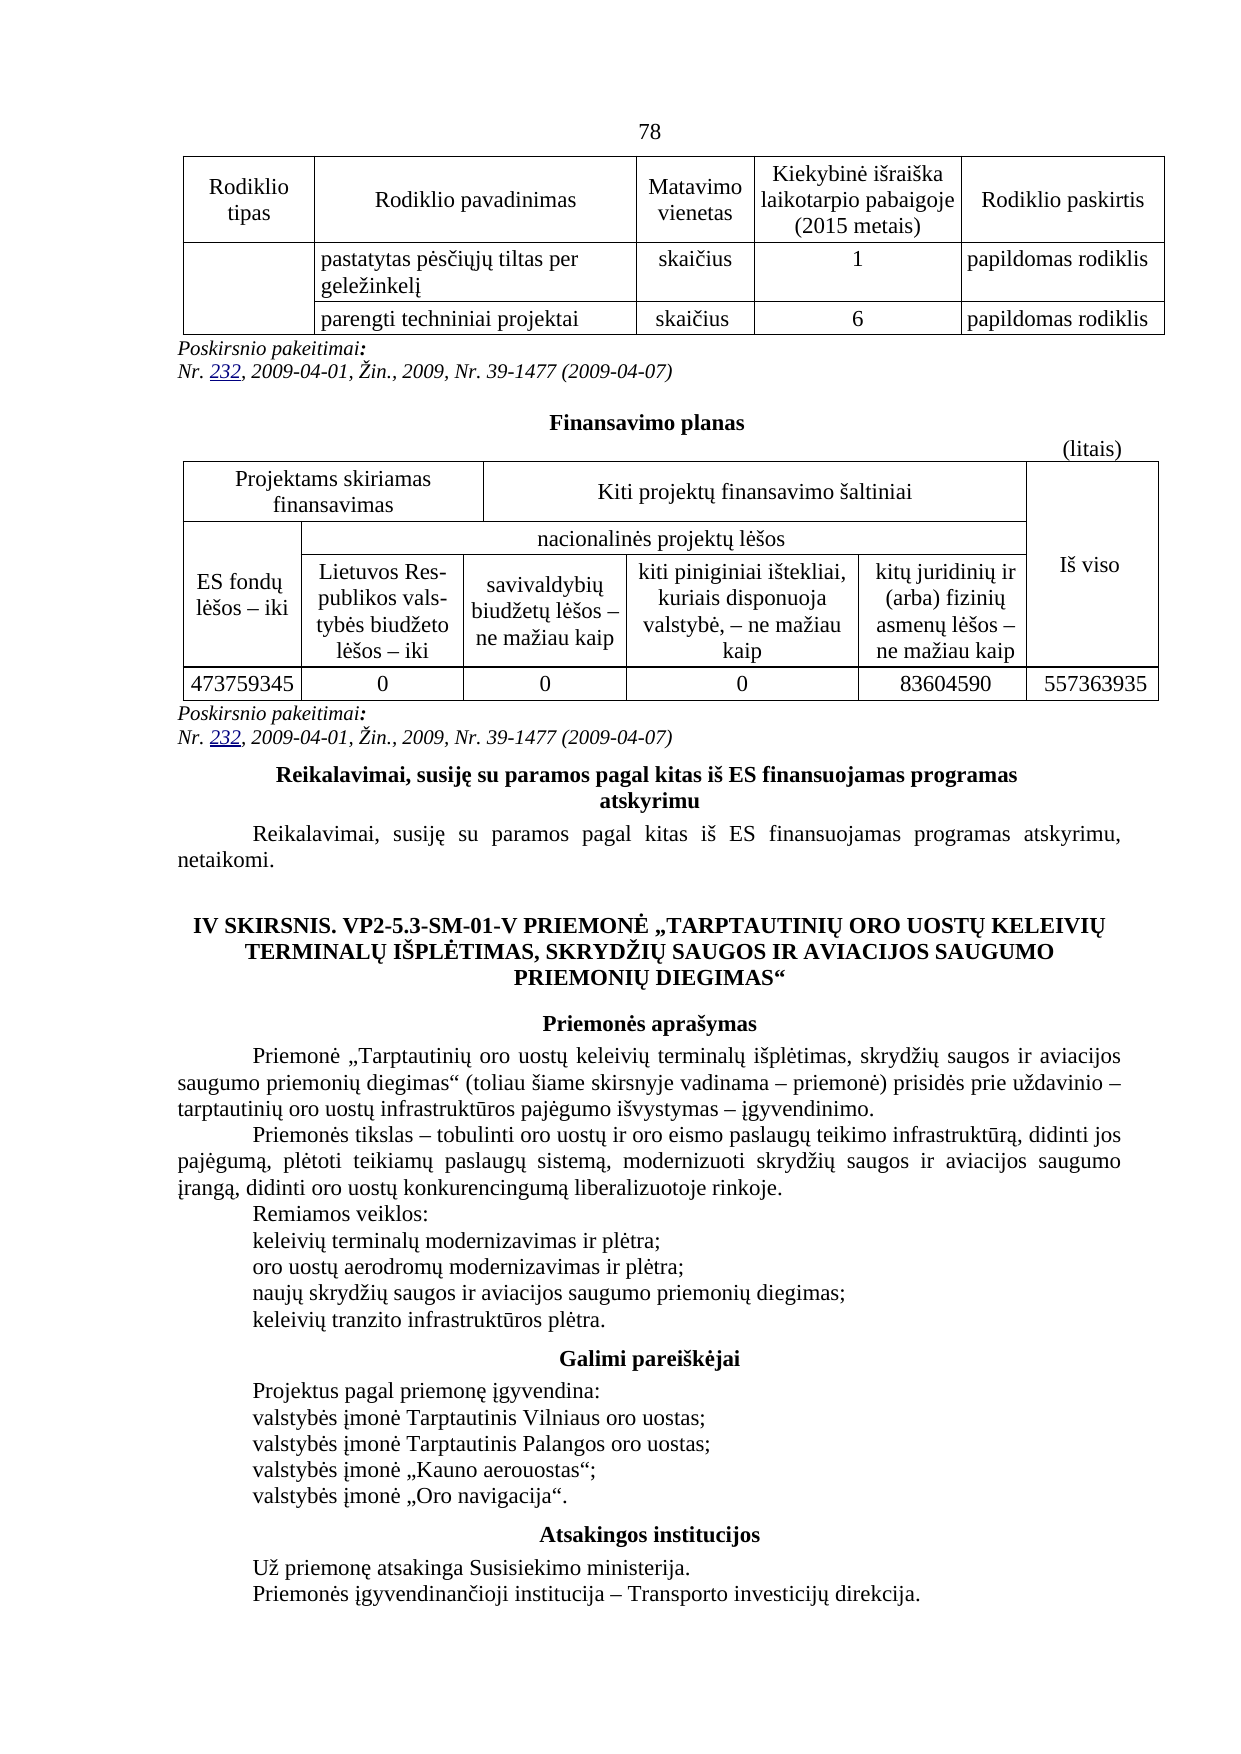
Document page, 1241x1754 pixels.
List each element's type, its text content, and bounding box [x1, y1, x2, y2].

text valstybės įmonė Tarptautinis Palangos oro uostas; [177, 1430, 1122, 1456]
table_cell [184, 243, 314, 334]
table_cell Lietuvos Res­publikos vals­tybės biudžeto lėšos – iki [302, 555, 463, 666]
table_cell papildomas rodiklis [962, 243, 1164, 301]
text Priemonės įgyvendinančioji institucija – Transporto investicijų direkcija. [177, 1580, 1122, 1607]
table_header Iš viso [1027, 462, 1158, 666]
subtitle Poskirsnio pakeitimai: [177, 701, 1122, 725]
table_header Rodiklio pavadinimas [315, 157, 636, 242]
text Reikalavimai, susiję su paramos pagal kitas iš ES finansuojamas programas atskyrimu, netaikomi. [177, 820, 1122, 873]
text Reikalavimai, susiję su paramos pagal kitas iš ES finansuojamas programas atskyrimu [177, 761, 1122, 814]
table_cell nacionalinės projektų lėšos [302, 522, 1026, 554]
table_cell pastatytas pėsčiųjų tiltas per geležinkelį [315, 243, 636, 301]
table_header Kiekybinė išraiška laikotarpio pabaigoje (2015 metais) [755, 157, 961, 242]
text Nr. 232, 2009-04-01, Žin., 2009, Nr. 39-1477 (2009-04-07) [177, 725, 1122, 749]
table_header Rodiklio tipas [184, 157, 314, 242]
table_cell parengti techniniai projektai [315, 302, 636, 334]
subtitle IV SKIRSNIS. VP2-5.3-SM-01-V priemonė „tarptautinių oro uostų keleivių terminalų išplėtimas, skrydžių saugos ir aviacijos saugumo priemonių diegimas“ [177, 912, 1122, 991]
subtitle Poskirsnio pakeitimai: [177, 335, 1122, 359]
text naujų skrydžių saugos ir aviacijos saugumo priemonių diegimas; [177, 1279, 1122, 1306]
table_cell 473759345 [184, 668, 301, 699]
text Priemonės tikslas – tobulinti oro uostų ir oro eismo paslaugų teikimo infrastruktūrą, didinti jos pajėgumą, plėtoti teikiamų paslaugų sistemą, modernizuoti skrydžių saugos ir aviacijos saugumo įrangą, didinti oro uostų konkurencingumą liberalizuotoje rinkoje. [177, 1121, 1122, 1200]
text keleivių tranzito infrastruktūros plėtra. [177, 1306, 1122, 1332]
text Priemonės aprašymas [177, 1009, 1122, 1036]
text Už priemonę atsakinga Susisiekimo ministerija. [177, 1554, 1122, 1580]
text Remiamos veiklos: [177, 1200, 1122, 1227]
text valstybės įmonė „Oro navigacija“. [177, 1483, 1122, 1509]
text Atsakingos institucijos [177, 1521, 1122, 1548]
text valstybės įmonė Tarptautinis Vilniaus oro uostas; [177, 1403, 1122, 1430]
table_cell 0 [302, 668, 463, 699]
table_cell 0 [627, 668, 858, 699]
table_header Kiti projektų finansavimo šaltiniai [484, 462, 1026, 521]
text keleivių terminalų modernizavimas ir plėtra; [177, 1227, 1122, 1253]
text Projektus pagal priemonę įgyvendina: [177, 1377, 1122, 1403]
table_cell 0 [464, 668, 626, 699]
table_cell kitų juridinių ir (arba) fizinių asmenų lėšos – ne mažiau kaip [859, 555, 1026, 666]
table_cell skaičius [637, 243, 754, 301]
table_header Matavimo vienetas [637, 157, 754, 242]
text oro uostų aerodromų modernizavimas ir plėtra; [177, 1253, 1122, 1279]
text valstybės įmonė „Kauno aerouostas“; [177, 1456, 1122, 1483]
text Galimi pareiškėjai [177, 1344, 1122, 1371]
table_cell 83604590 [859, 668, 1026, 699]
table_header Rodiklio paskirtis [962, 157, 1164, 242]
table_cell kiti piniginiai ištekliai, kuriais disponuoja valstybė, – ne mažiau kaip [627, 555, 858, 666]
text Priemonė „Tarptautinių oro uostų keleivių terminalų išplėtimas, skrydžių saugos ir aviacijos saugumo priemonių diegimas“ (toliau šiame skirsnyje vadinama – priemonė) prisidės prie uždavinio – tarptautinių oro uostų infrastruktūros pajėgumo išvystymas – įgyvendinimo. [177, 1042, 1122, 1121]
table_cell ES fondų lėšos – iki [184, 522, 301, 666]
text Finansavimo planas [177, 408, 1122, 435]
table_cell 6 [755, 302, 961, 334]
text (litais) [177, 435, 1122, 461]
table_cell papildomas rodiklis [962, 302, 1164, 334]
table_header Projektams skiriamas finansavimas [184, 462, 483, 521]
table_cell skaičius [637, 302, 754, 334]
text Nr. 232, 2009-04-01, Žin., 2009, Nr. 39-1477 (2009-04-07) [177, 359, 1122, 383]
table_cell 1 [755, 243, 961, 301]
table_cell savivaldybių biudžetų lėšos – ne mažiau kaip [464, 555, 626, 666]
table_cell 557363935 [1027, 668, 1158, 699]
